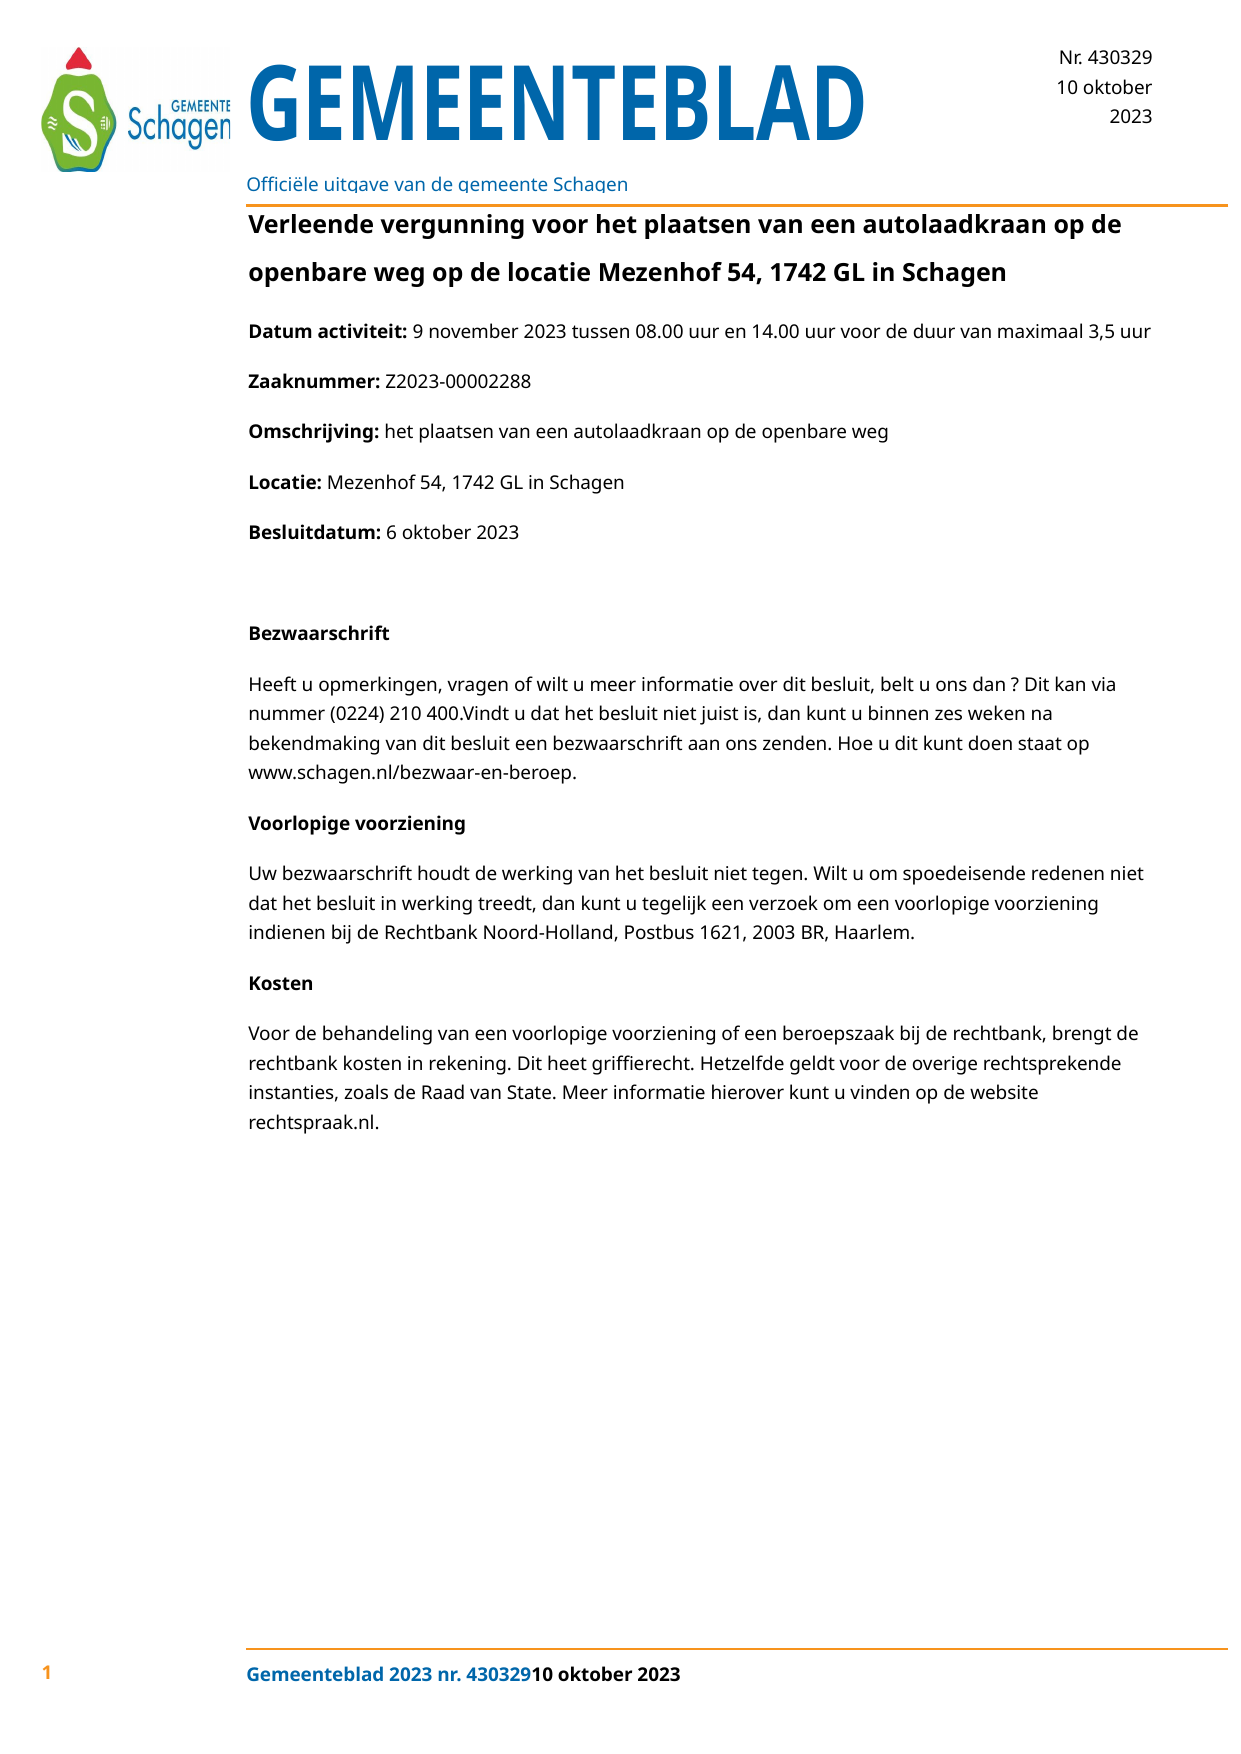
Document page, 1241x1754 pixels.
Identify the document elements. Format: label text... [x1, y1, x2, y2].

text Voorlopige voorziening [248, 810, 1152, 836]
text Bezwaarschrift [248, 620, 1152, 646]
text Zaaknummer: Z2023-00002288 [248, 368, 1152, 394]
text Voor de behandeling van een voorlopige voorziening of een beroepszaak bij de rechtbank, brengt de rechtbank kosten in rekening. Dit heet griffierecht. Hetzelfde geldt voor de overige rechtsprekende instanties, zoals de Raad van State. Meer informatie hierover kunt u vinden op de website rechtspraak.nl. [248, 1020, 1152, 1135]
text Verleende vergunning voor het plaatsen van een autolaadkraan op de openbare weg op de locatie Mezenhof 54, 1742 GL in Schagen [248, 207, 1152, 288]
text Omschrijving: het plaatsen van een autolaadkraan op de openbare weg [248, 419, 1152, 444]
text Locatie: Mezenhof 54, 1742 GL in Schagen [248, 469, 1152, 495]
text Heeft u opmerkingen, vragen of wilt u meer informatie over dit besluit, belt u ons dan ? Dit kan via nummer (0224) 210 400.Vindt u dat het besluit niet juist is, dan kunt u binnen zes weken na bekendmaking van dit besluit een bezwaarschrift aan ons zenden. Hoe u dit kunt doen staat op www.schagen.nl/bezwaar-en-beroep. [248, 671, 1152, 785]
text Uw bezwaarschrift houdt de werking van het besluit niet tegen. Wilt u om spoedeisende redenen niet dat het besluit in werking treedt, dan kunt u tegelijk een verzoek om een voorlopige voorziening indienen bij de Rechtbank Noord-Holland, Postbus 1621, 2003 BR, Haarlem. [248, 860, 1152, 945]
picture [41, 47, 231, 172]
text Besluitdatum: 6 oktober 2023 [248, 519, 1152, 545]
text Datum activiteit: 9 november 2023 tussen 08.00 uur en 14.00 uur voor de duur van maximaal 3,5 uur [248, 318, 1152, 344]
text Kosten [248, 970, 1152, 996]
